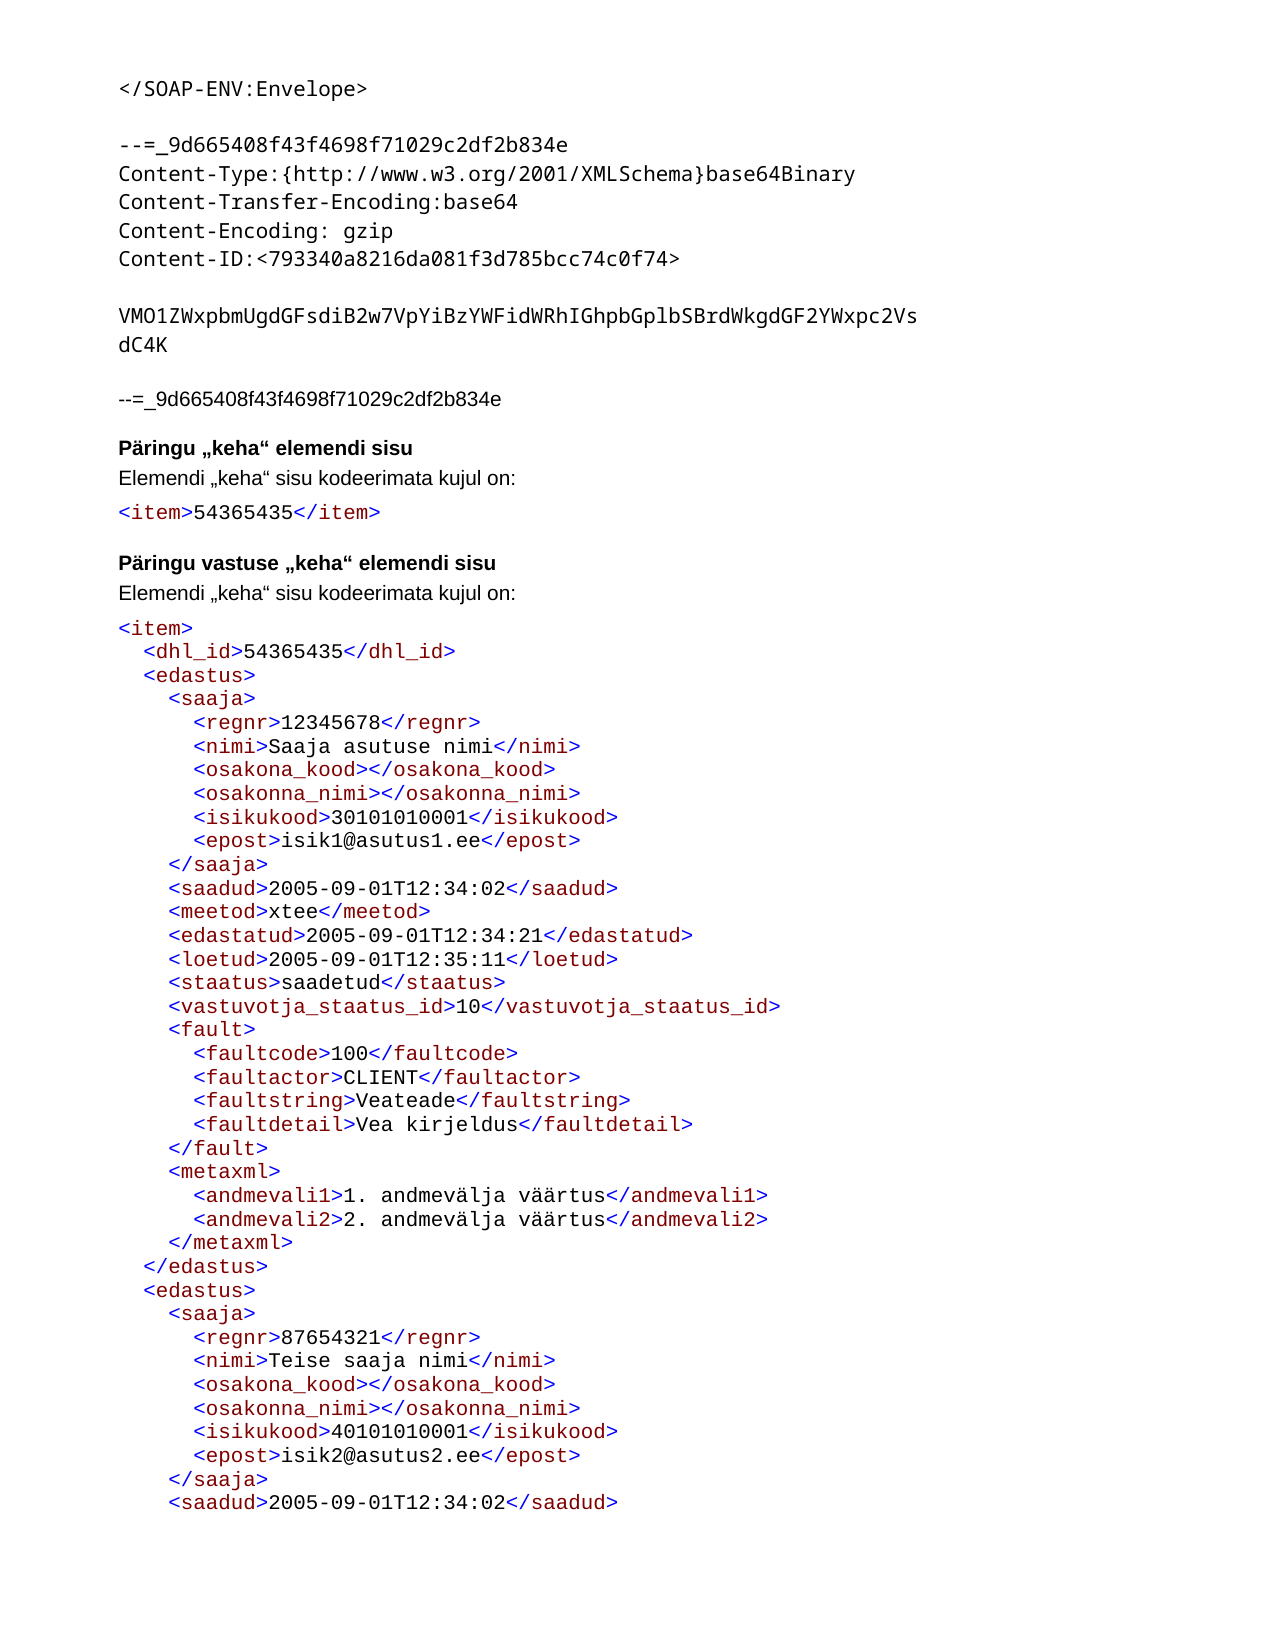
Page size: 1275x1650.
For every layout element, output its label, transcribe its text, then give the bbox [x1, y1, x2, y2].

text <epost>isik2@asutus2.ee</epost> [118, 1445, 1157, 1469]
text Content-Encoding: gzip [118, 216, 1157, 244]
text <osakona_kood></osakona_kood> [118, 1374, 1157, 1398]
text <item> [118, 617, 1157, 641]
text <vastuvotja_staatus_id>10</vastuvotja_staatus_id> [118, 996, 1157, 1019]
text --=_9d665408f43f4698f71029c2df2b834e [118, 387, 1157, 411]
text <staatus>saadetud</staatus> [118, 972, 1157, 996]
text VMO1ZWxpbmUgdGFsdiB2w7VpYiBzYWFidWRhIGhpbGplbSBrdWkgdGF2YWxpc2Vs [118, 301, 1157, 330]
text <faultdetail>Vea kirjeldus</faultdetail> [118, 1114, 1157, 1138]
text <faultcode>100</faultcode> [118, 1043, 1157, 1067]
text </fault> [118, 1138, 1157, 1161]
text </saaja> [118, 1469, 1157, 1492]
text <saaja> [118, 688, 1157, 712]
text </edastus> [118, 1256, 1157, 1279]
text Elemendi „keha“ sisu kodeerimata kujul on: [118, 581, 1157, 605]
text <isikukood>40101010001</isikukood> [118, 1421, 1157, 1445]
text Content-ID:<793340a8216da081f3d785bcc74c0f74> [118, 244, 1157, 273]
text <osakonna_nimi></osakonna_nimi> [118, 783, 1157, 807]
text Elemendi „keha“ sisu kodeerimata kujul on: [118, 466, 1157, 490]
text </metaxml> [118, 1232, 1157, 1256]
subtitle Päringu vastuse „keha“ elemendi sisu [118, 551, 1157, 575]
text </SOAP-ENV:Envelope> [118, 74, 1157, 102]
text <saaja> [118, 1303, 1157, 1327]
text <nimi>Teise saaja nimi</nimi> [118, 1351, 1157, 1374]
text <item>54365435</item> [118, 502, 1157, 526]
text <regnr>87654321</regnr> [118, 1327, 1157, 1351]
text <saadud>2005-09-01T12:34:02</saadud> [118, 1492, 1157, 1516]
text --=_9d665408f43f4698f71029c2df2b834e [118, 131, 1157, 159]
text <fault> [118, 1019, 1157, 1043]
subtitle Päringu „keha“ elemendi sisu [118, 436, 1157, 459]
text Content-Type:{http://www.w3.org/2001/XMLSchema}base64Binary [118, 159, 1157, 187]
text <epost>isik1@asutus1.ee</epost> [118, 830, 1157, 854]
text <osakona_kood></osakona_kood> [118, 759, 1157, 783]
text <andmevali2>2. andmevälja väärtus</andmevali2> [118, 1209, 1157, 1232]
text Content-Transfer-Encoding:base64 [118, 187, 1157, 216]
text <loetud>2005-09-01T12:35:11</loetud> [118, 948, 1157, 972]
text <edastatud>2005-09-01T12:34:21</edastatud> [118, 925, 1157, 948]
text <nimi>Saaja asutuse nimi</nimi> [118, 736, 1157, 759]
text <regnr>12345678</regnr> [118, 712, 1157, 736]
text </saaja> [118, 854, 1157, 878]
text <metaxml> [118, 1161, 1157, 1185]
text <faultactor>CLIENT</faultactor> [118, 1067, 1157, 1090]
text dC4K [118, 330, 1157, 358]
text <osakonna_nimi></osakonna_nimi> [118, 1398, 1157, 1421]
text <edastus> [118, 665, 1157, 688]
text <saadud>2005-09-01T12:34:02</saadud> [118, 878, 1157, 901]
text <isikukood>30101010001</isikukood> [118, 807, 1157, 830]
text <andmevali1>1. andmevälja väärtus</andmevali1> [118, 1185, 1157, 1209]
text <dhl_id>54365435</dhl_id> [118, 641, 1157, 665]
text <edastus> [118, 1279, 1157, 1303]
text <meetod>xtee</meetod> [118, 901, 1157, 925]
text <faultstring>Veateade</faultstring> [118, 1090, 1157, 1114]
